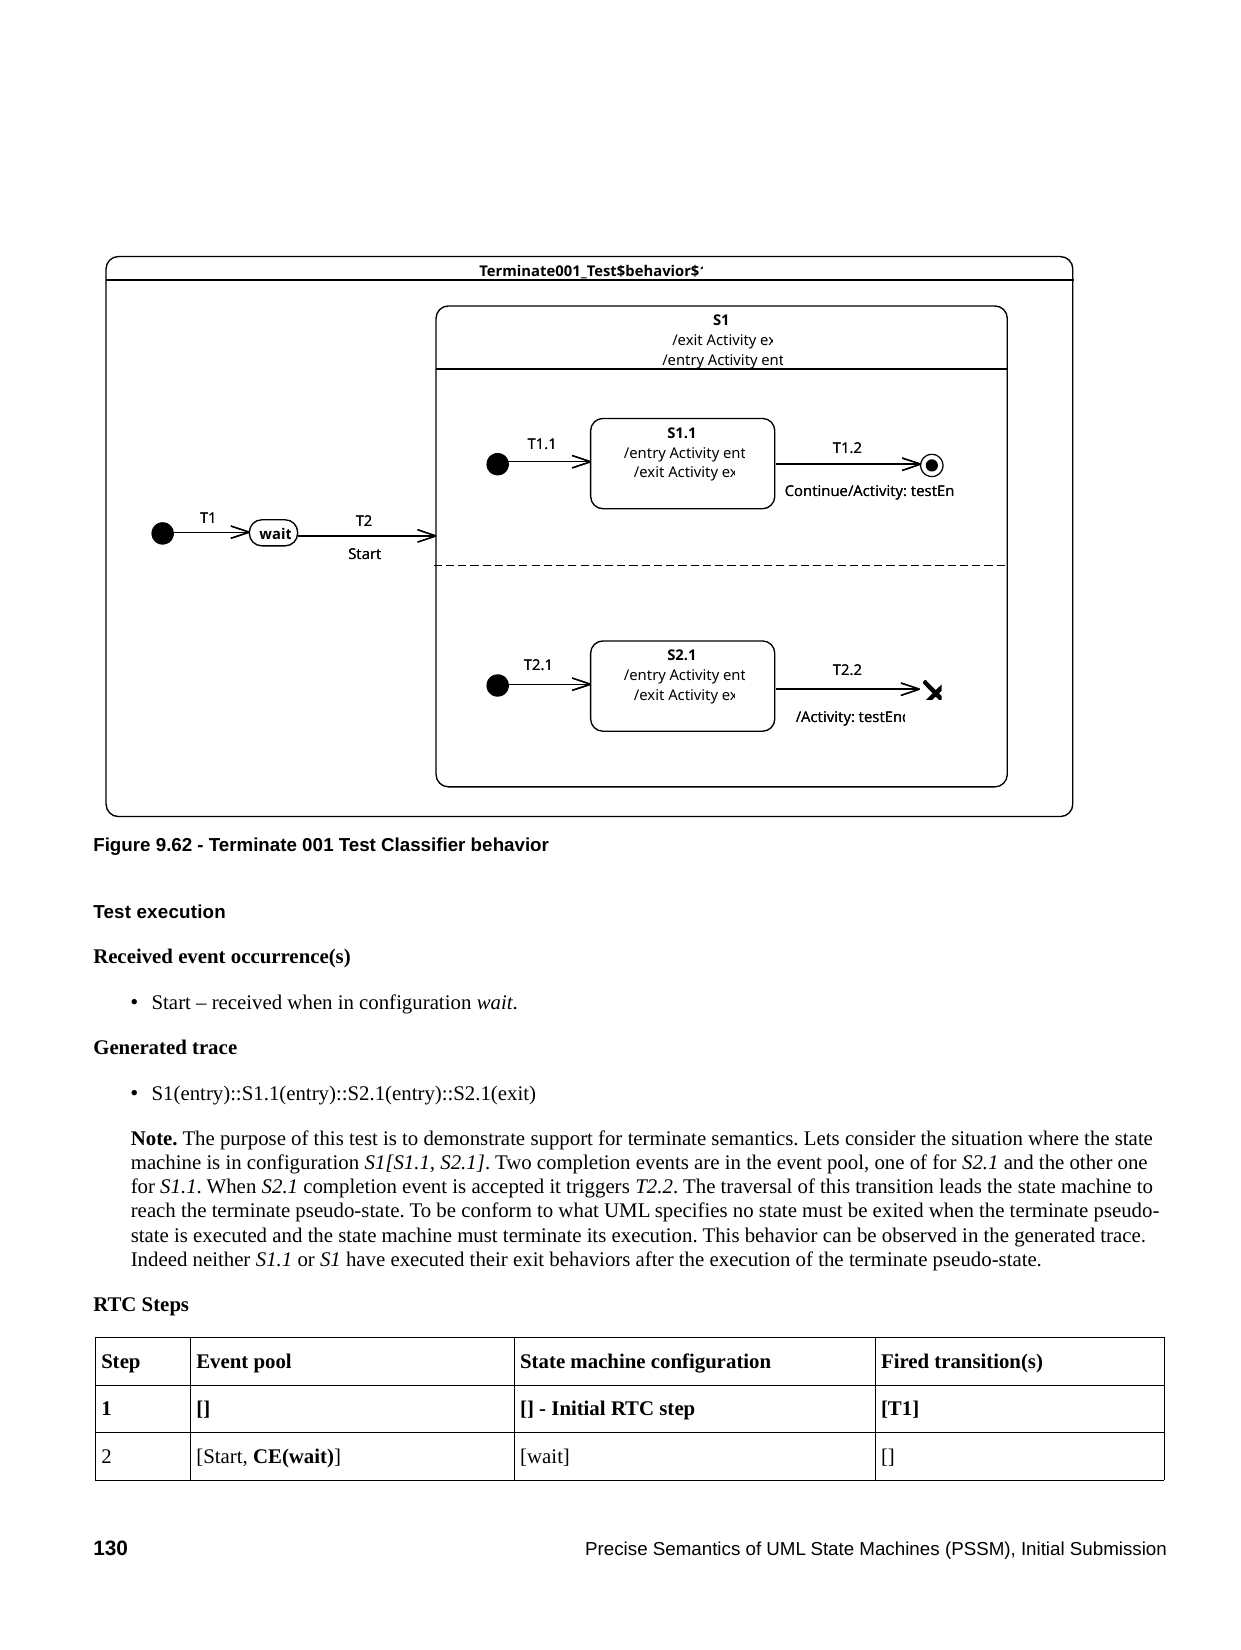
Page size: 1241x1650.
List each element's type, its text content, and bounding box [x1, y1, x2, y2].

list Start – received when in configuration wait. [131, 989, 1164, 1014]
table_header Step [96, 1338, 190, 1384]
table_cell [] [876, 1433, 1164, 1480]
text Figure 9.62 - Terminate 001 Test Classifier behavior [93, 243, 1087, 856]
table_header Fired transition(s) [876, 1338, 1164, 1384]
table_cell [T1] [876, 1386, 1164, 1432]
table_cell [wait] [515, 1433, 875, 1480]
text RTC Steps [93, 1292, 1164, 1316]
text Note. The purpose of this test is to demonstrate support for terminate semantics. Lets consider the situation where the state machine is in configuration S1[S1.1, S2.1]. Two completion events are in the event pool, one of for S2.1 and the other one for S1.1. When S2.1 completion event is accepted it triggers T2.2. The traversal of this transition leads the state machine to reach the terminate pseudo-state. To be conform to what UML specifies no state must be exited when the terminate pseudo-state is executed and the state machine must terminate its execution. This behavior can be observed in the generated trace. Indeed neither S1.1 or S1 have executed their exit behaviors after the execution of the terminate pseudo-state. [131, 1126, 1164, 1271]
table_cell [Start, CE(wait)] [191, 1433, 514, 1480]
text Generated trace [93, 1035, 1164, 1059]
table_cell 1 [96, 1386, 190, 1432]
subtitle Test execution [93, 901, 1164, 923]
text Received event occurrence(s) [93, 944, 1164, 968]
table_header Event pool [191, 1338, 514, 1384]
table_cell [] [191, 1386, 514, 1432]
table_cell 2 [96, 1433, 190, 1480]
list S1(entry)::S1.1(entry)::S2.1(entry)::S2.1(exit) [131, 1080, 1164, 1105]
table_cell [] - Initial RTC step [515, 1386, 875, 1432]
table_header State machine configuration [515, 1338, 875, 1384]
